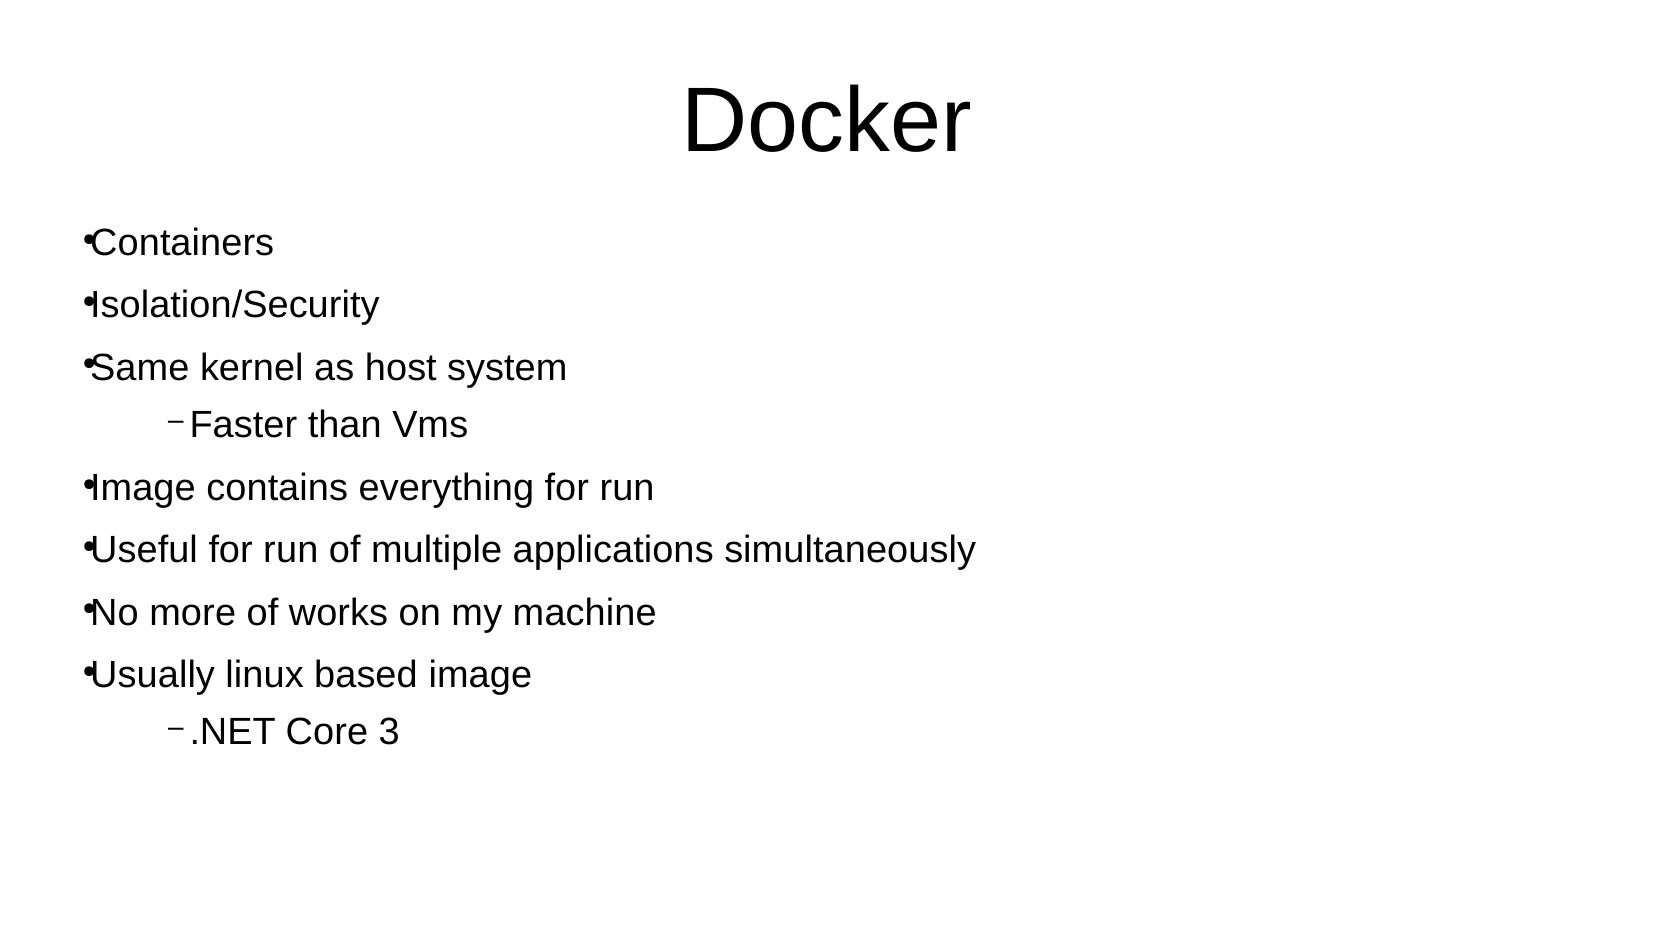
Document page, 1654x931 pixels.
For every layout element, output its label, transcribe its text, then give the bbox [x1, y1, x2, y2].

title Docker [82, 37, 1571, 193]
list Containers Isolation/Security Same kernel as host system Faster than Vms Image contains everything for run Useful for run of multiple applications simultaneously No more of works on my machine Usually linux based image .NET Core 3 [82, 217, 1571, 758]
